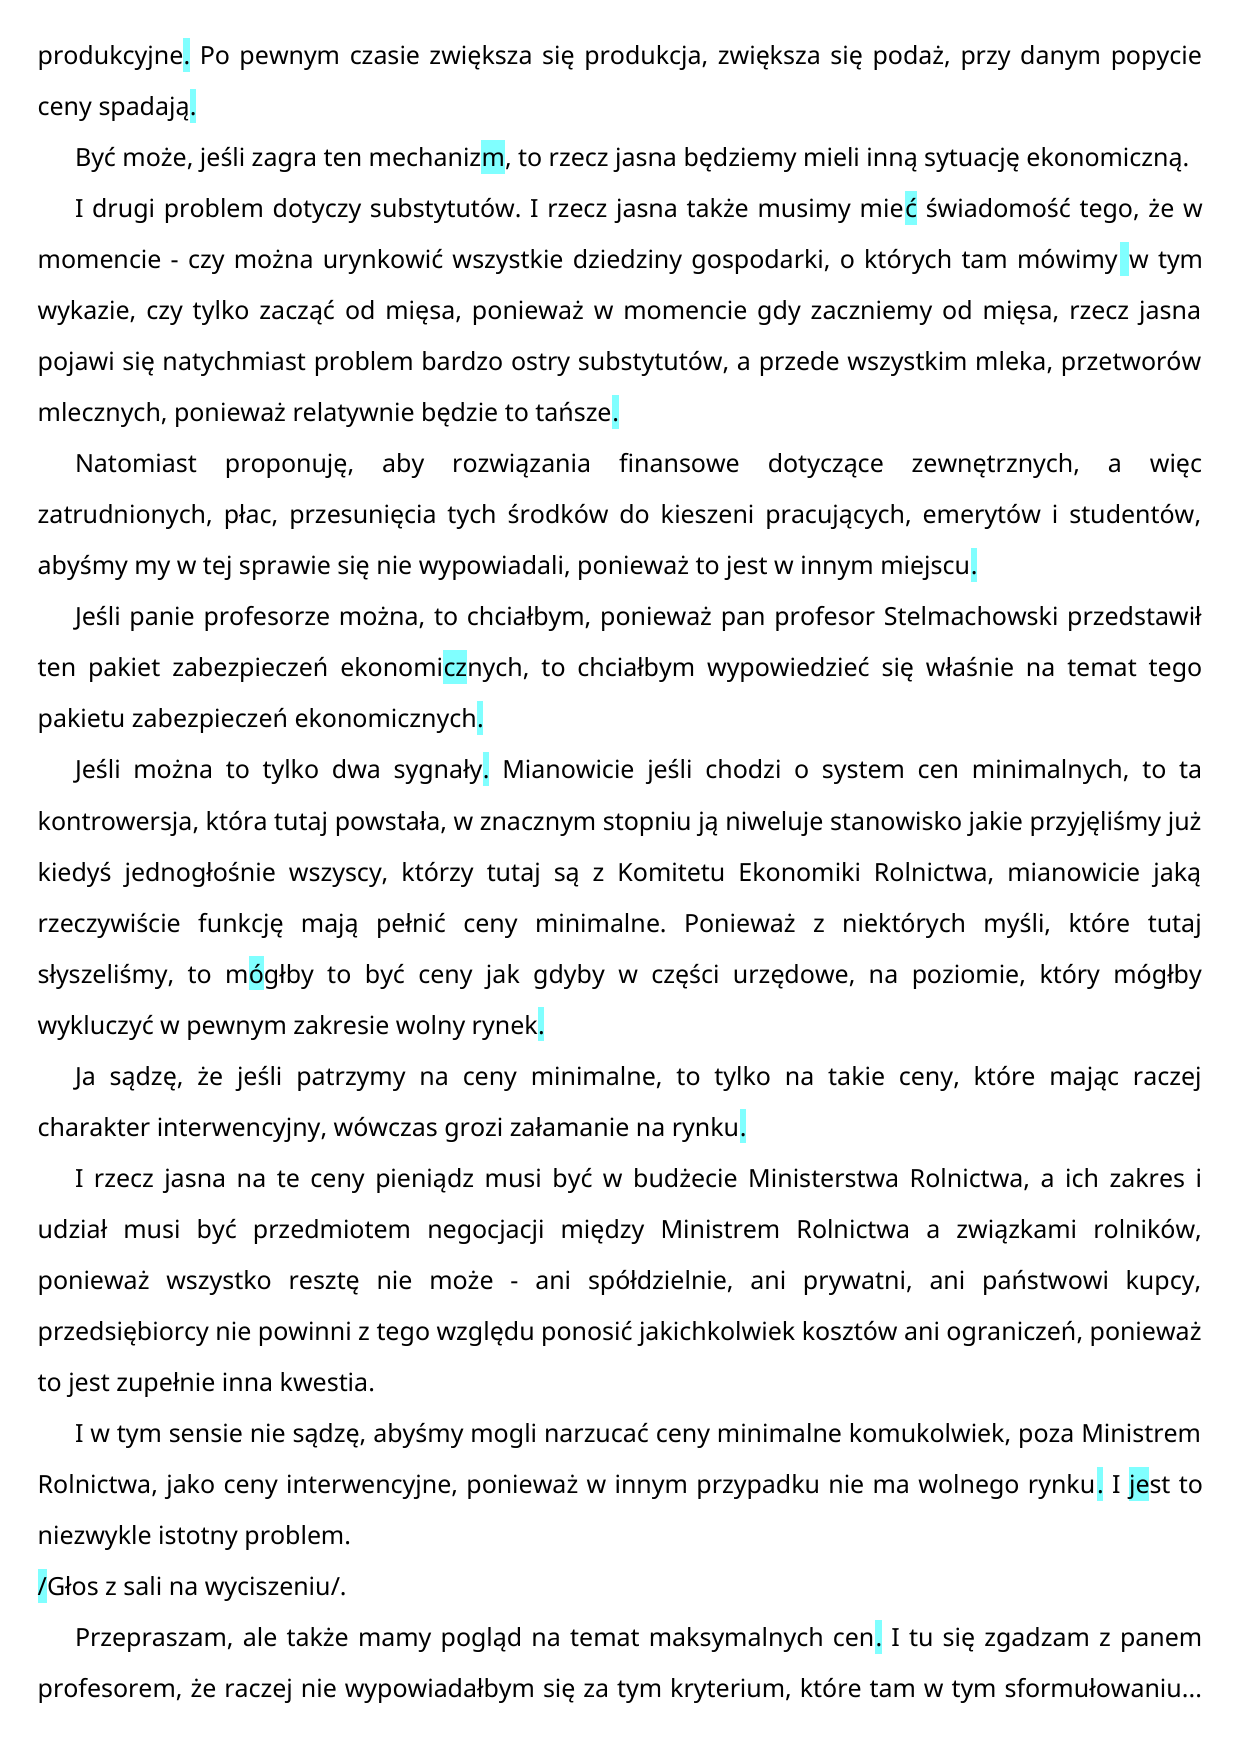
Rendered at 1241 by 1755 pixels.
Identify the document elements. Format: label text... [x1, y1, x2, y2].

text Jeśli panie profesorze można, to chciałbym, ponieważ pan profesor Stelmachowski przedstawił ten pakiet zabezpieczeń ekonomicznych, to chciałbym wypowiedzieć się właśnie na temat tego pakietu zabezpieczeń ekonomicznych. [37, 599, 1203, 735]
text Ja sądzę, że jeśli patrzymy na ceny minimalne, to tylko na takie ceny, które mając raczej charakter interwencyjny, wówczas grozi załamanie na rynku. [37, 1058, 1203, 1143]
text produkcyjne. Po pewnym czasie zwiększa się produkcja, zwiększa się podaż, przy danym popycie ceny spadają. [37, 37, 1203, 123]
text /Głos z sali na wyciszeniu/. [37, 1569, 1203, 1603]
text Być może, jeśli zagra ten mechanizm, to rzecz jasna będziemy mieli inną sytuację ekonomiczną. [37, 139, 1203, 174]
text I w tym sensie nie sądzę, abyśmy mogli narzucać ceny minimalne komukolwiek, poza Ministrem Rolnictwa, jako ceny interwencyjne, ponieważ w innym przypadku nie ma wolnego rynku. I jest to niezwykle istotny problem. [37, 1416, 1203, 1552]
text I drugi problem dotyczy substytutów. I rzecz jasna także musimy mieć świadomość tego, że w momencie - czy można urynkowić wszystkie dziedziny gospodarki, o których tam mówimy w tym wykazie, czy tylko zacząć od mięsa, ponieważ w momencie gdy zaczniemy od mięsa, rzecz jasna pojawi się natychmiast problem bardzo ostry substytutów, a przede wszystkim mleka, przetworów mlecznych, ponieważ relatywnie będzie to tańsze. [37, 191, 1203, 429]
text Przepraszam, ale także mamy pogląd na temat maksymalnych cen. I tu się zgadzam z panem profesorem, że raczej nie wypowiadałbym się za tym kryterium, które tam w tym sformułowaniu... [37, 1620, 1203, 1705]
text Jeśli można to tylko dwa sygnały. Mianowicie jeśli chodzi o system cen minimalnych, to ta kontrowersja, która tutaj powstała, w znacznym stopniu ją niweluje stanowisko jakie przyjęliśmy już kiedyś jednogłośnie wszyscy, którzy tutaj są z Komitetu Ekonomiki Rolnictwa, mianowicie jaką rzeczywiście funkcję mają pełnić ceny minimalne. Ponieważ z niektórych myśli, które tutaj słyszeliśmy, to mógłby to być ceny jak gdyby w części urzędowe, na poziomie, który mógłby wykluczyć w pewnym zakresie wolny rynek. [37, 752, 1203, 1041]
text I rzecz jasna na te ceny pieniądz musi być w budżecie Ministerstwa Rolnictwa, a ich zakres i udział musi być przedmiotem negocjacji między Ministrem Rolnictwa a związkami rolników, ponieważ wszystko resztę nie może - ani spółdzielnie, ani prywatni, ani państwowi kupcy, przedsiębiorcy nie powinni z tego względu ponosić jakichkolwiek kosztów ani ograniczeń, ponieważ to jest zupełnie inna kwestia. [37, 1160, 1203, 1399]
text Natomiast proponuję, aby rozwiązania finansowe dotyczące zewnętrznych, a więc zatrudnionych, płac, przesunięcia tych środków do kieszeni pracujących, emerytów i studentów, abyśmy my w tej sprawie się nie wypowiadali, ponieważ to jest w innym miejscu. [37, 446, 1203, 582]
